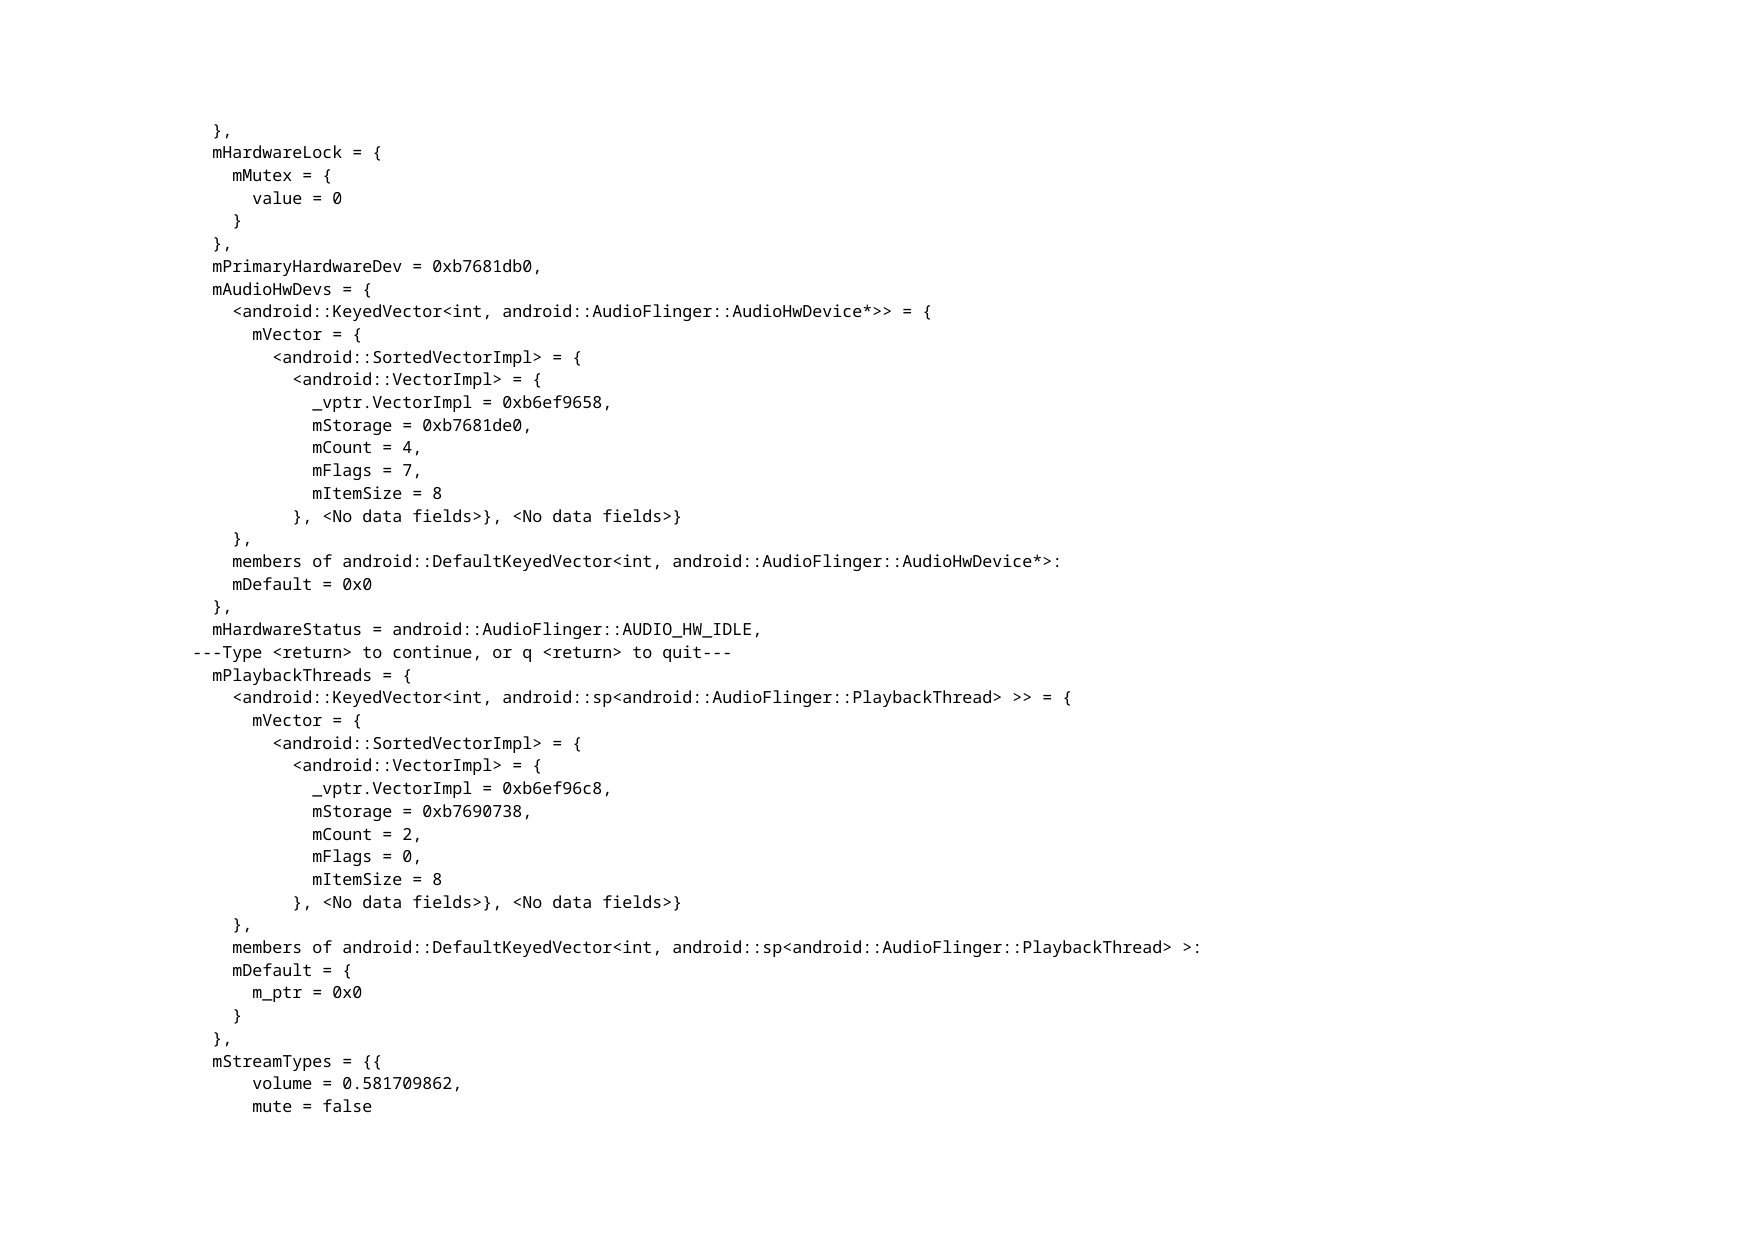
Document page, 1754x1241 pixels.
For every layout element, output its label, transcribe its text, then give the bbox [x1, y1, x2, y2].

text mStorage = 0xb7690738, [192, 799, 1636, 822]
text } [192, 209, 1636, 232]
text mStreamTypes = {{ [192, 1049, 1636, 1072]
text value = 0 [192, 186, 1636, 209]
text ---Type <return> to continue, or q <return> to quit--- [192, 640, 1636, 663]
text mDefault = { [192, 958, 1636, 981]
text <android::SortedVectorImpl> = { [192, 731, 1636, 754]
text mMutex = { [192, 163, 1636, 186]
text }, [192, 232, 1636, 254]
text mAudioHwDevs = { [192, 277, 1636, 300]
text mPrimaryHardwareDev = 0xb7681db0, [192, 254, 1636, 277]
text } [192, 1004, 1636, 1026]
text _vptr.VectorImpl = 0xb6ef96c8, [192, 777, 1636, 799]
text }, [192, 527, 1636, 549]
text <android::KeyedVector<int, android::AudioFlinger::AudioHwDevice*>> = { [192, 300, 1636, 322]
text }, [192, 118, 1636, 141]
text mDefault = 0x0 [192, 572, 1636, 595]
text mVector = { [192, 322, 1636, 345]
text members of android::DefaultKeyedVector<int, android::AudioFlinger::AudioHwDevice*>: [192, 549, 1636, 572]
text <android::VectorImpl> = { [192, 754, 1636, 777]
text mute = false [192, 1094, 1636, 1117]
text mCount = 4, [192, 436, 1636, 459]
text mHardwareLock = { [192, 141, 1636, 163]
text members of android::DefaultKeyedVector<int, android::sp<android::AudioFlinger::PlaybackThread> >: [192, 936, 1636, 958]
text }, [192, 595, 1636, 618]
text _vptr.VectorImpl = 0xb6ef9658, [192, 391, 1636, 413]
text mStorage = 0xb7681de0, [192, 413, 1636, 436]
text mVector = { [192, 708, 1636, 731]
text }, <No data fields>}, <No data fields>} [192, 504, 1636, 527]
text }, [192, 913, 1636, 936]
text mItemSize = 8 [192, 481, 1636, 504]
text mPlaybackThreads = { [192, 663, 1636, 686]
text <android::SortedVectorImpl> = { [192, 345, 1636, 368]
text }, [192, 1026, 1636, 1049]
text mItemSize = 8 [192, 867, 1636, 890]
text mCount = 2, [192, 822, 1636, 845]
text volume = 0.581709862, [192, 1072, 1636, 1094]
text mFlags = 7, [192, 459, 1636, 481]
text }, <No data fields>}, <No data fields>} [192, 890, 1636, 913]
text m_ptr = 0x0 [192, 981, 1636, 1004]
text mFlags = 0, [192, 845, 1636, 867]
text <android::KeyedVector<int, android::sp<android::AudioFlinger::PlaybackThread> >> = { [192, 686, 1636, 708]
text <android::VectorImpl> = { [192, 368, 1636, 391]
text mHardwareStatus = android::AudioFlinger::AUDIO_HW_IDLE, [192, 618, 1636, 640]
